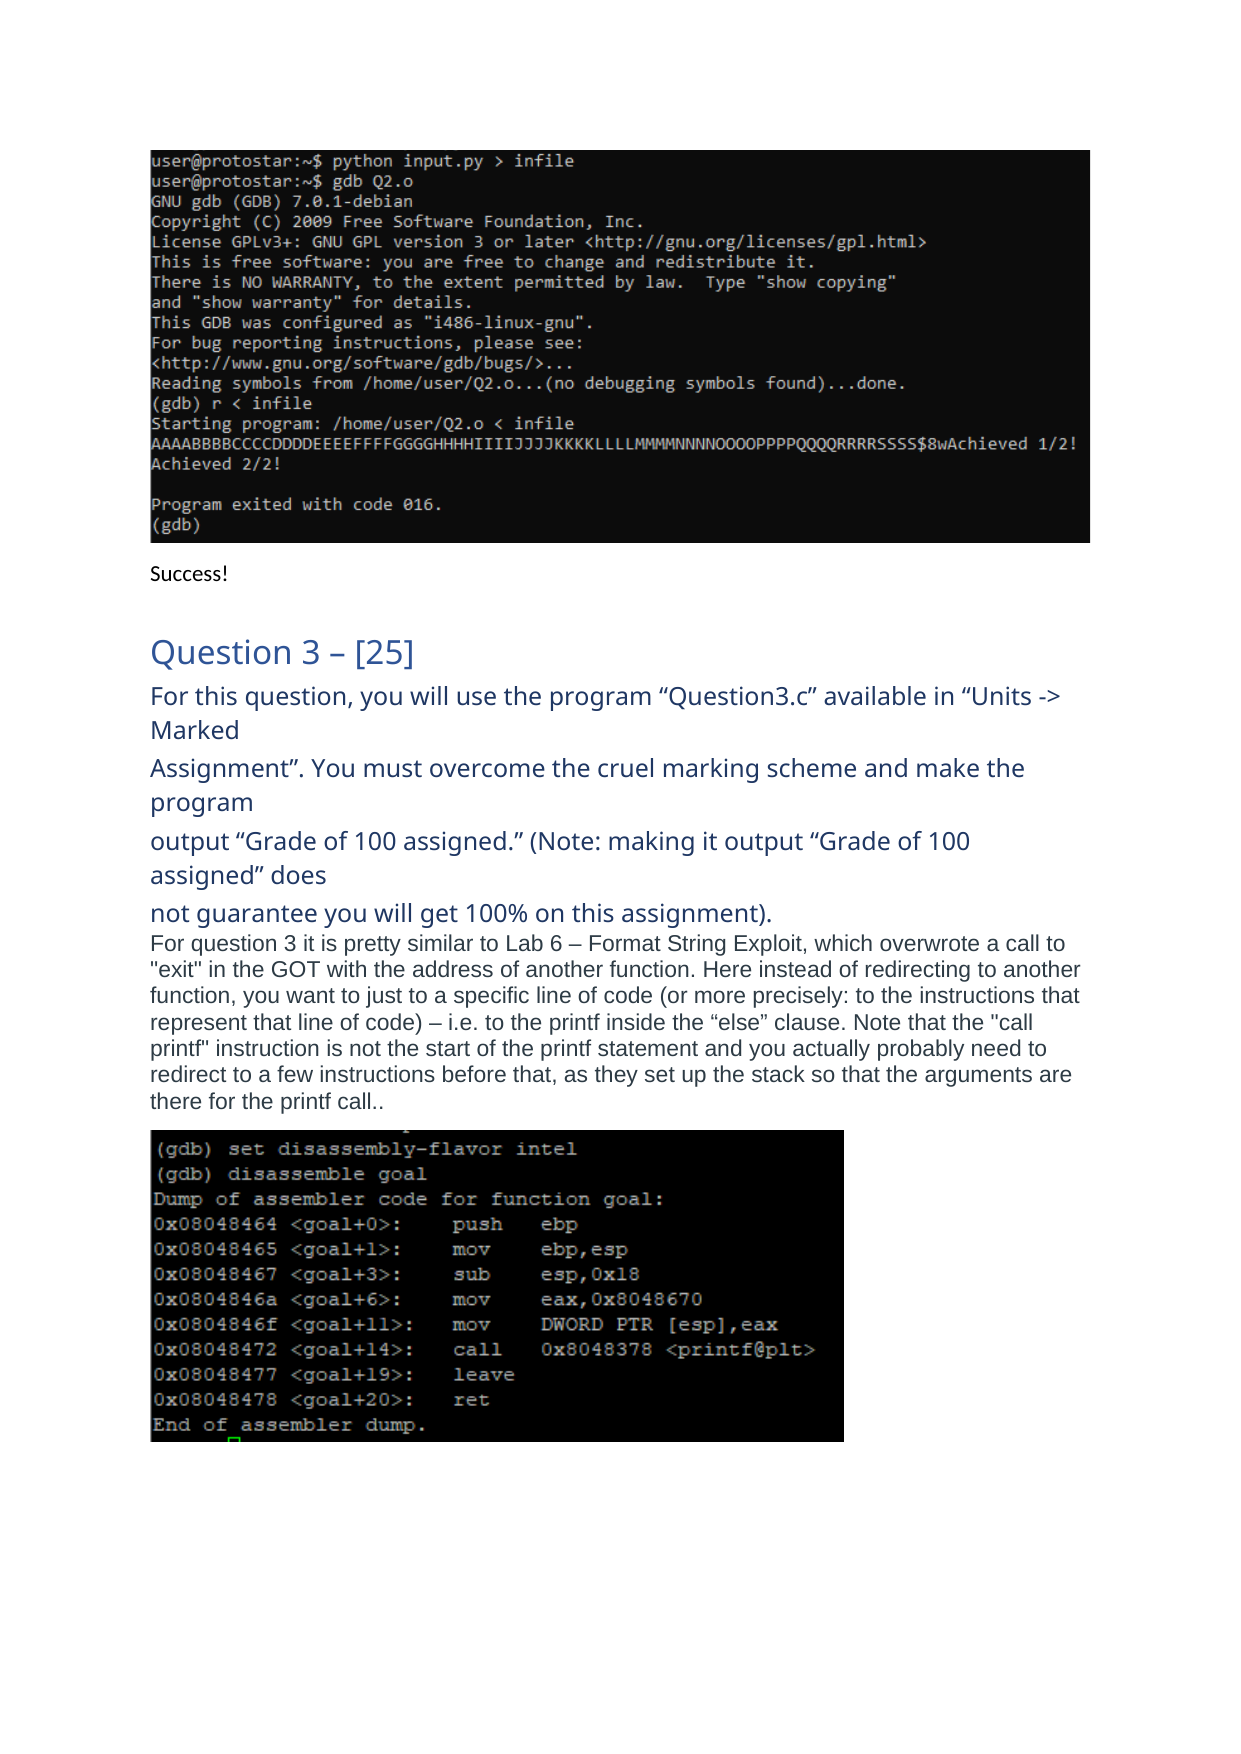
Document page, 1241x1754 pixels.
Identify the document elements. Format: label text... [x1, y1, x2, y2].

subtitle Question 3 – [25] [150, 629, 1090, 674]
subtitle Assignment”. You must overcome the cruel marking scheme and make the program [150, 751, 1090, 819]
subtitle For this question, you will use the program “Question3.c” available in “Units -> Marked [150, 679, 1090, 747]
subtitle output “Grade of 100 assigned.” (Note: making it output “Grade of 100 assigned” does [150, 823, 1090, 891]
text Success! [150, 559, 1090, 587]
text For question 3 it is pretty similar to Lab 6 – Format String Exploit, which overwrote a call to "exit" in the GOT with the address of another function. Here instead of redirecting to another function, you want to just to a specific line of code (or more precisely: to the instructions that represent that line of code) – i.e. to the printf inside the “else” clause. Note that the "call printf" instruction is not the start of the printf statement and you actually probably need to redirect to a few instructions before that, as they set up the stack so that the arguments are there for the printf call.. [150, 929, 1090, 1114]
subtitle not guarantee you will get 100% on this assignment). [150, 896, 1090, 929]
